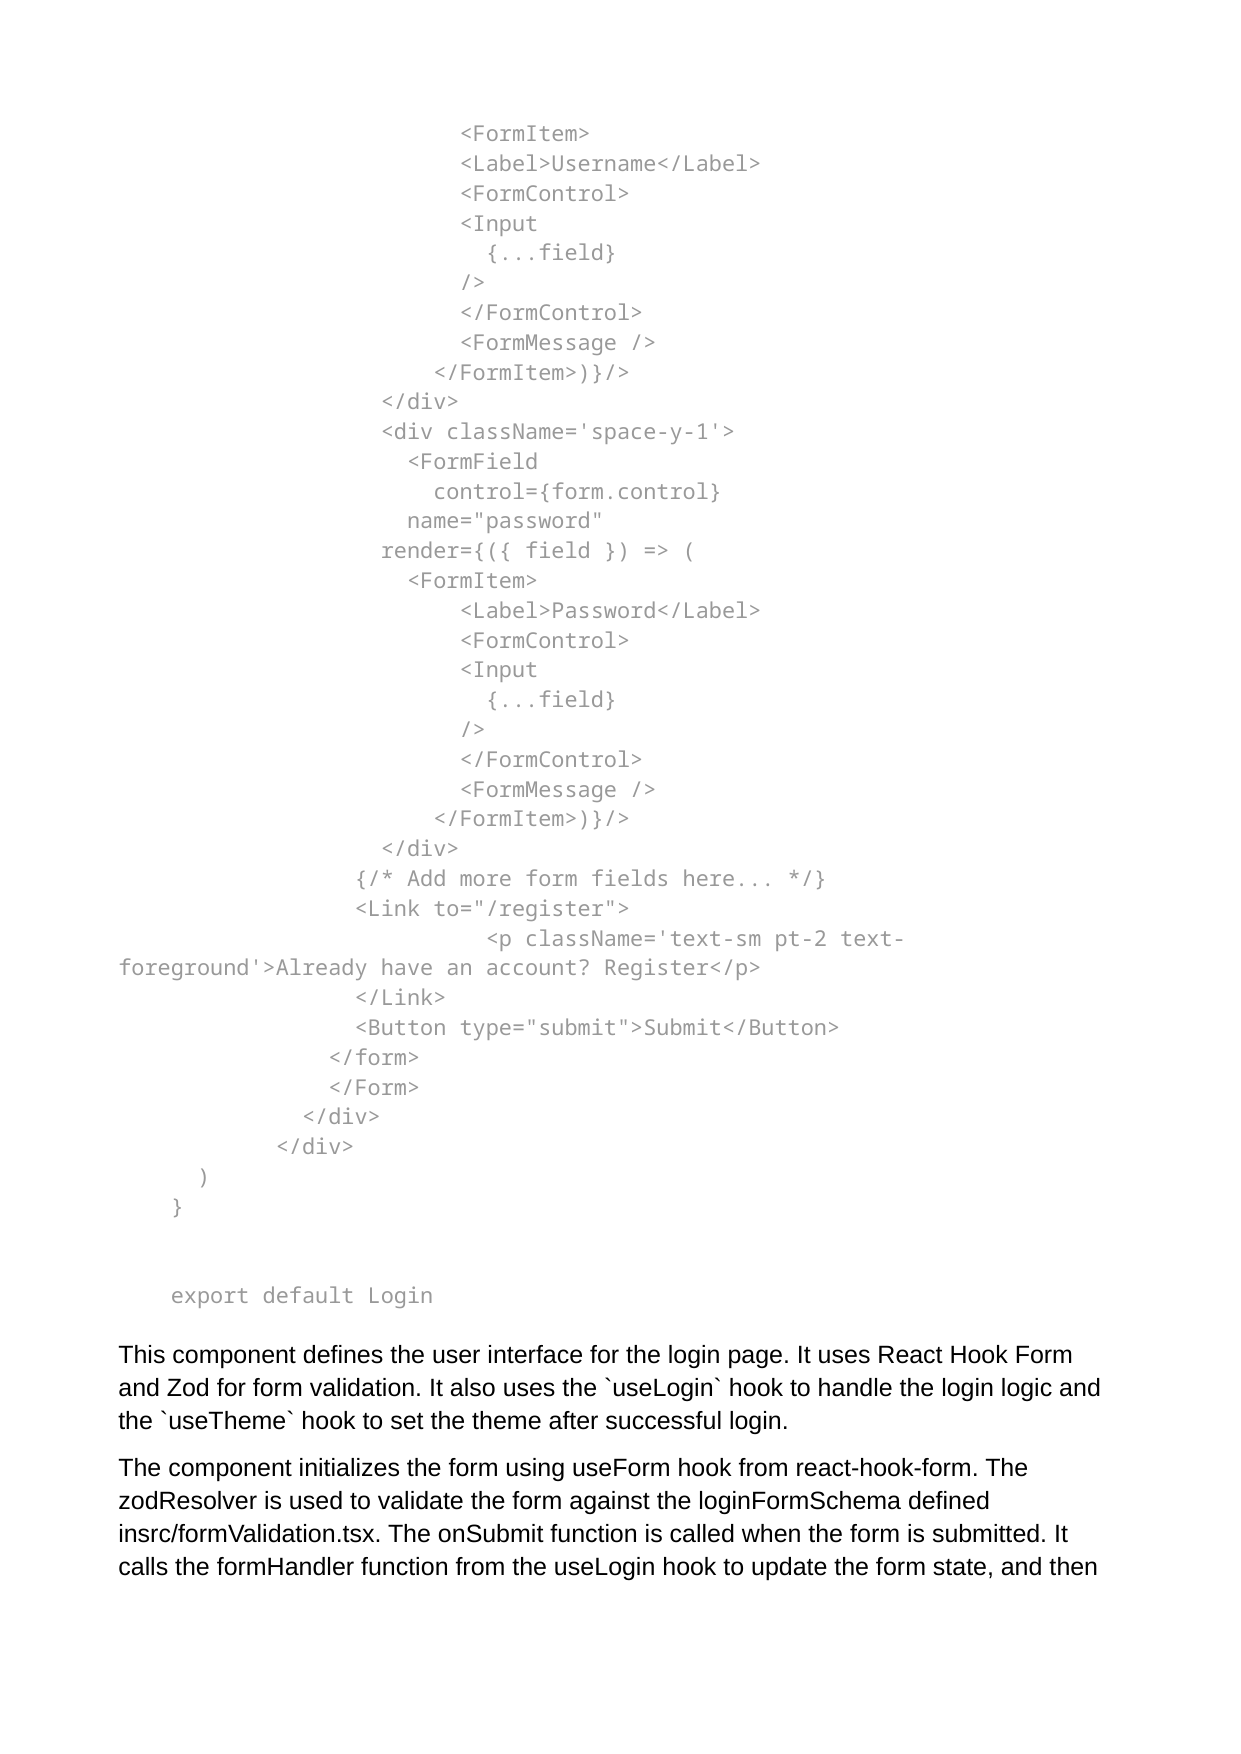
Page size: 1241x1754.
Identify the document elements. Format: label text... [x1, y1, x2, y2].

text <FormItem> [118, 118, 1122, 148]
text <FormMessage /> [118, 773, 1122, 803]
text render={({ field }) => ( [118, 535, 1122, 565]
text {...field} [118, 237, 1122, 267]
text </FormControl> [118, 297, 1122, 327]
text <Button type="submit">Submit</Button> [118, 1012, 1122, 1042]
text ) [118, 1161, 1122, 1191]
text </FormControl> [118, 744, 1122, 773]
text </div> [118, 386, 1122, 416]
text This component defines the user interface for the login page. It uses React Hook Form and Zod for form validation. It also uses the `useLogin` hook to handle the login logic and the `useTheme` hook to set the theme after successful login. [118, 1339, 1122, 1434]
text /> [118, 714, 1122, 744]
text </div> [118, 1101, 1122, 1131]
text </FormItem>)}/> [118, 803, 1122, 833]
text <div className='space-y-1'> [118, 416, 1122, 446]
text <FormItem> [118, 565, 1122, 595]
text {/* Add more form fields here... */} [118, 863, 1122, 893]
text <Label>Password</Label> [118, 595, 1122, 624]
text </Form> [118, 1071, 1122, 1101]
text </div> [118, 833, 1122, 863]
text <Input [118, 207, 1122, 237]
text <FormControl> [118, 624, 1122, 654]
text } [118, 1191, 1122, 1220]
text {...field} [118, 684, 1122, 714]
text /> [118, 267, 1122, 297]
text </FormItem>)}/> [118, 356, 1122, 386]
text <FormMessage /> [118, 327, 1122, 356]
text </div> [118, 1131, 1122, 1161]
text <FormField [118, 446, 1122, 476]
text control={form.control} [118, 476, 1122, 505]
text </Link> [118, 982, 1122, 1012]
text name="password" [118, 505, 1122, 535]
text <Link to="/register"> [118, 893, 1122, 922]
text <FormControl> [118, 178, 1122, 207]
text export default Login [118, 1280, 1122, 1310]
text </form> [118, 1042, 1122, 1071]
text The component initializes the form using useForm hook from react-hook-form. The zodResolver is used to validate the form against the loginFormSchema defined insrc/formValidation.tsx. The onSubmit function is called when the form is submitted. It calls the formHandler function from the useLogin hook to update the form state, and then [118, 1453, 1122, 1581]
text <p className='text-sm pt-2 text-foreground'>Already have an account? Register</p> [118, 922, 1122, 982]
text <Input [118, 654, 1122, 684]
text <Label>Username</Label> [118, 148, 1122, 178]
